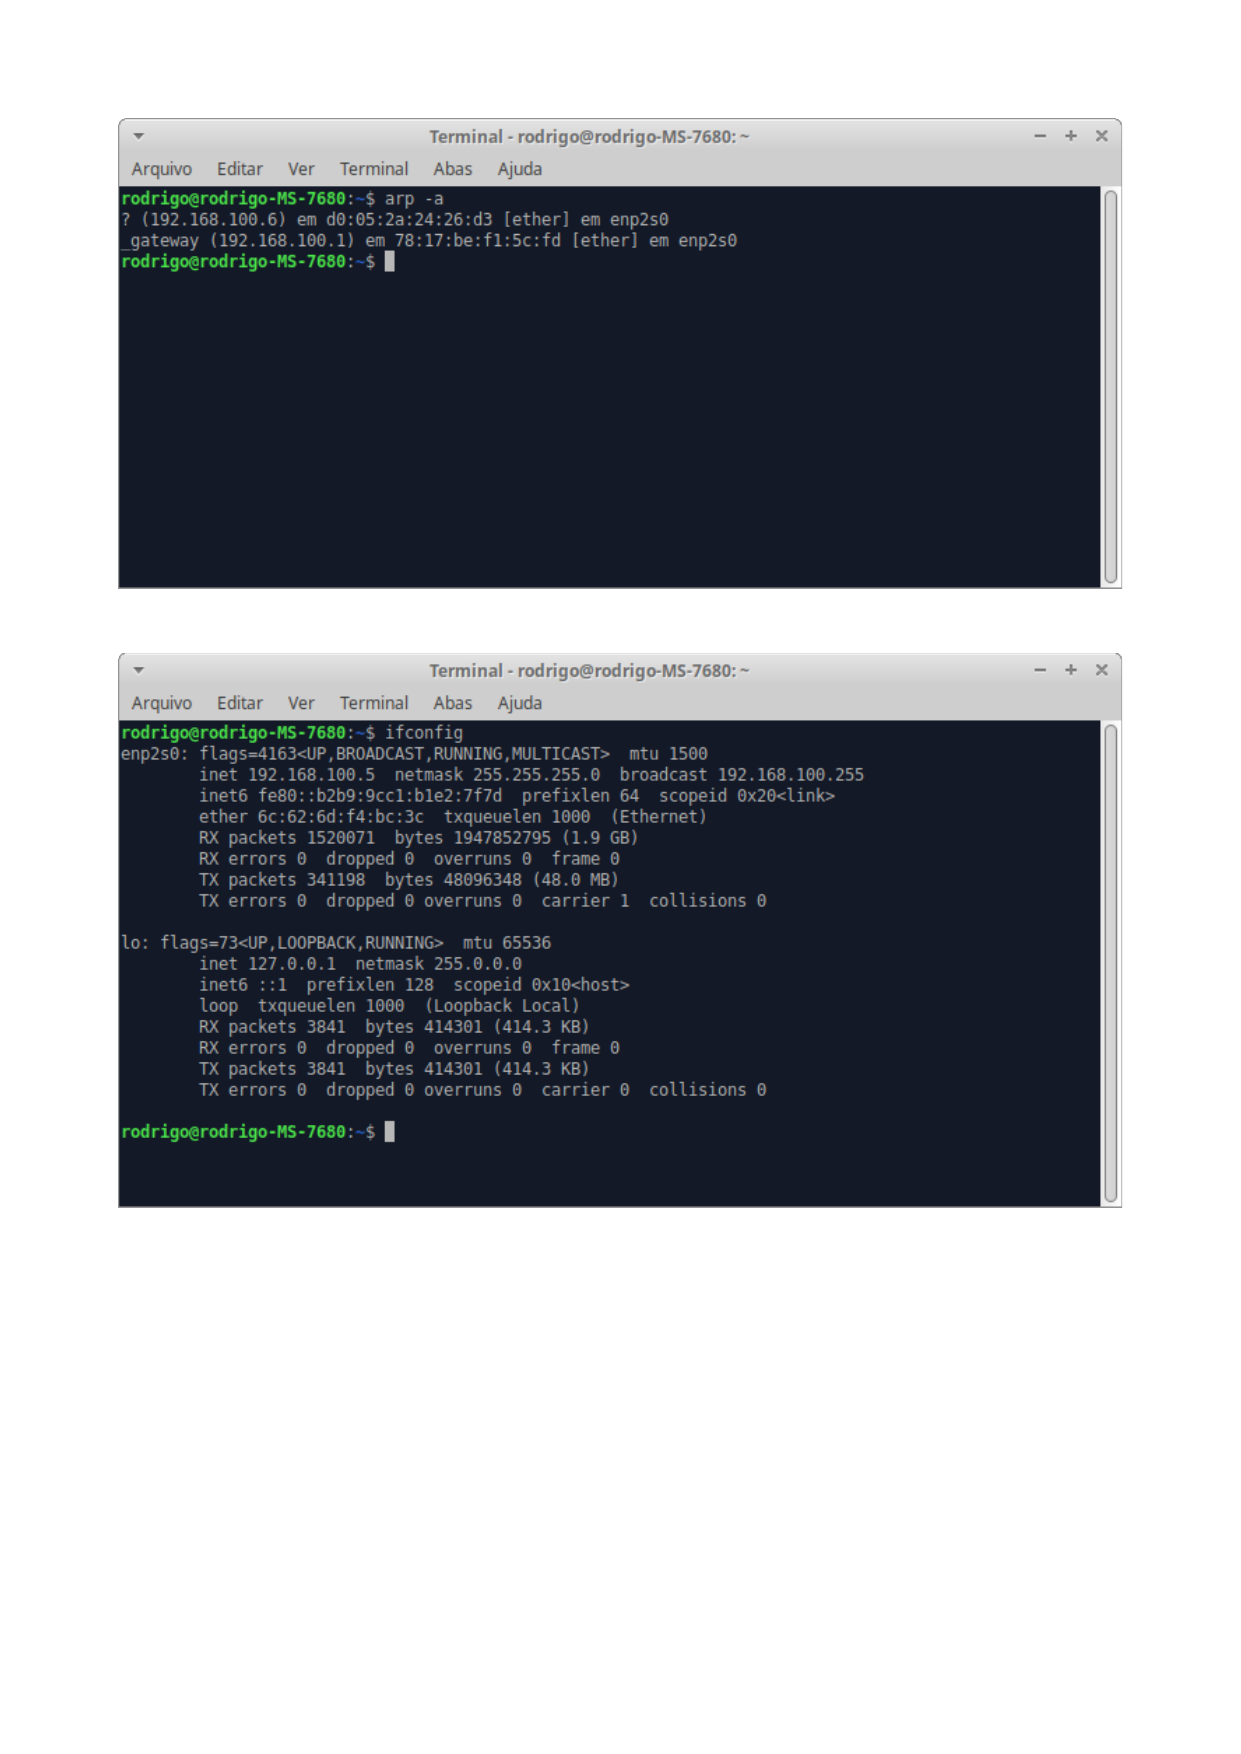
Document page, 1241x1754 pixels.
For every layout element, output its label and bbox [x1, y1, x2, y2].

picture [118, 118, 1123, 589]
picture [118, 653, 1123, 1208]
